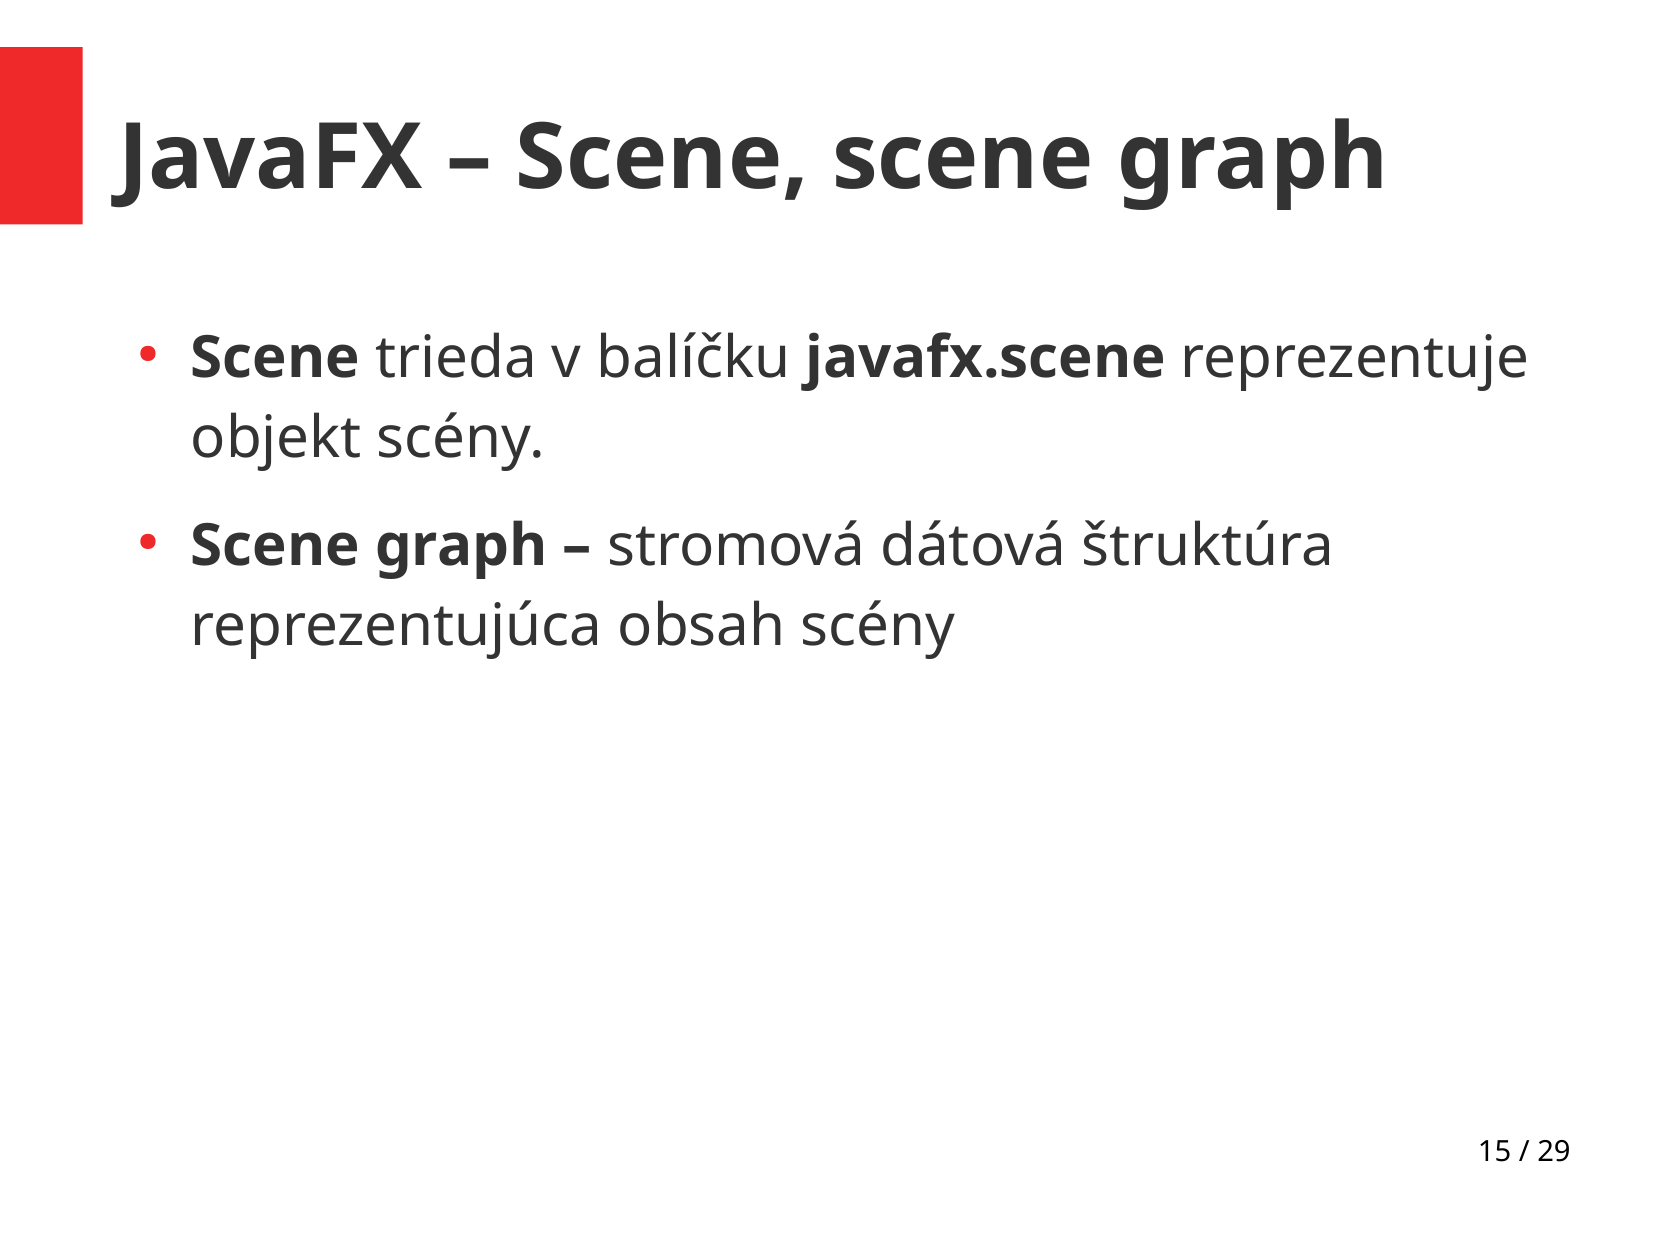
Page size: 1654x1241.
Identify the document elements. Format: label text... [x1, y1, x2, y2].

title JavaFX – Scene, scene graph [118, 45, 1571, 260]
list Scene trieda v balíčku javafx.scene reprezentuje objekt scény. Scene graph – stromová dátová štruktúra reprezentujúca obsah scény [120, 315, 1538, 1036]
